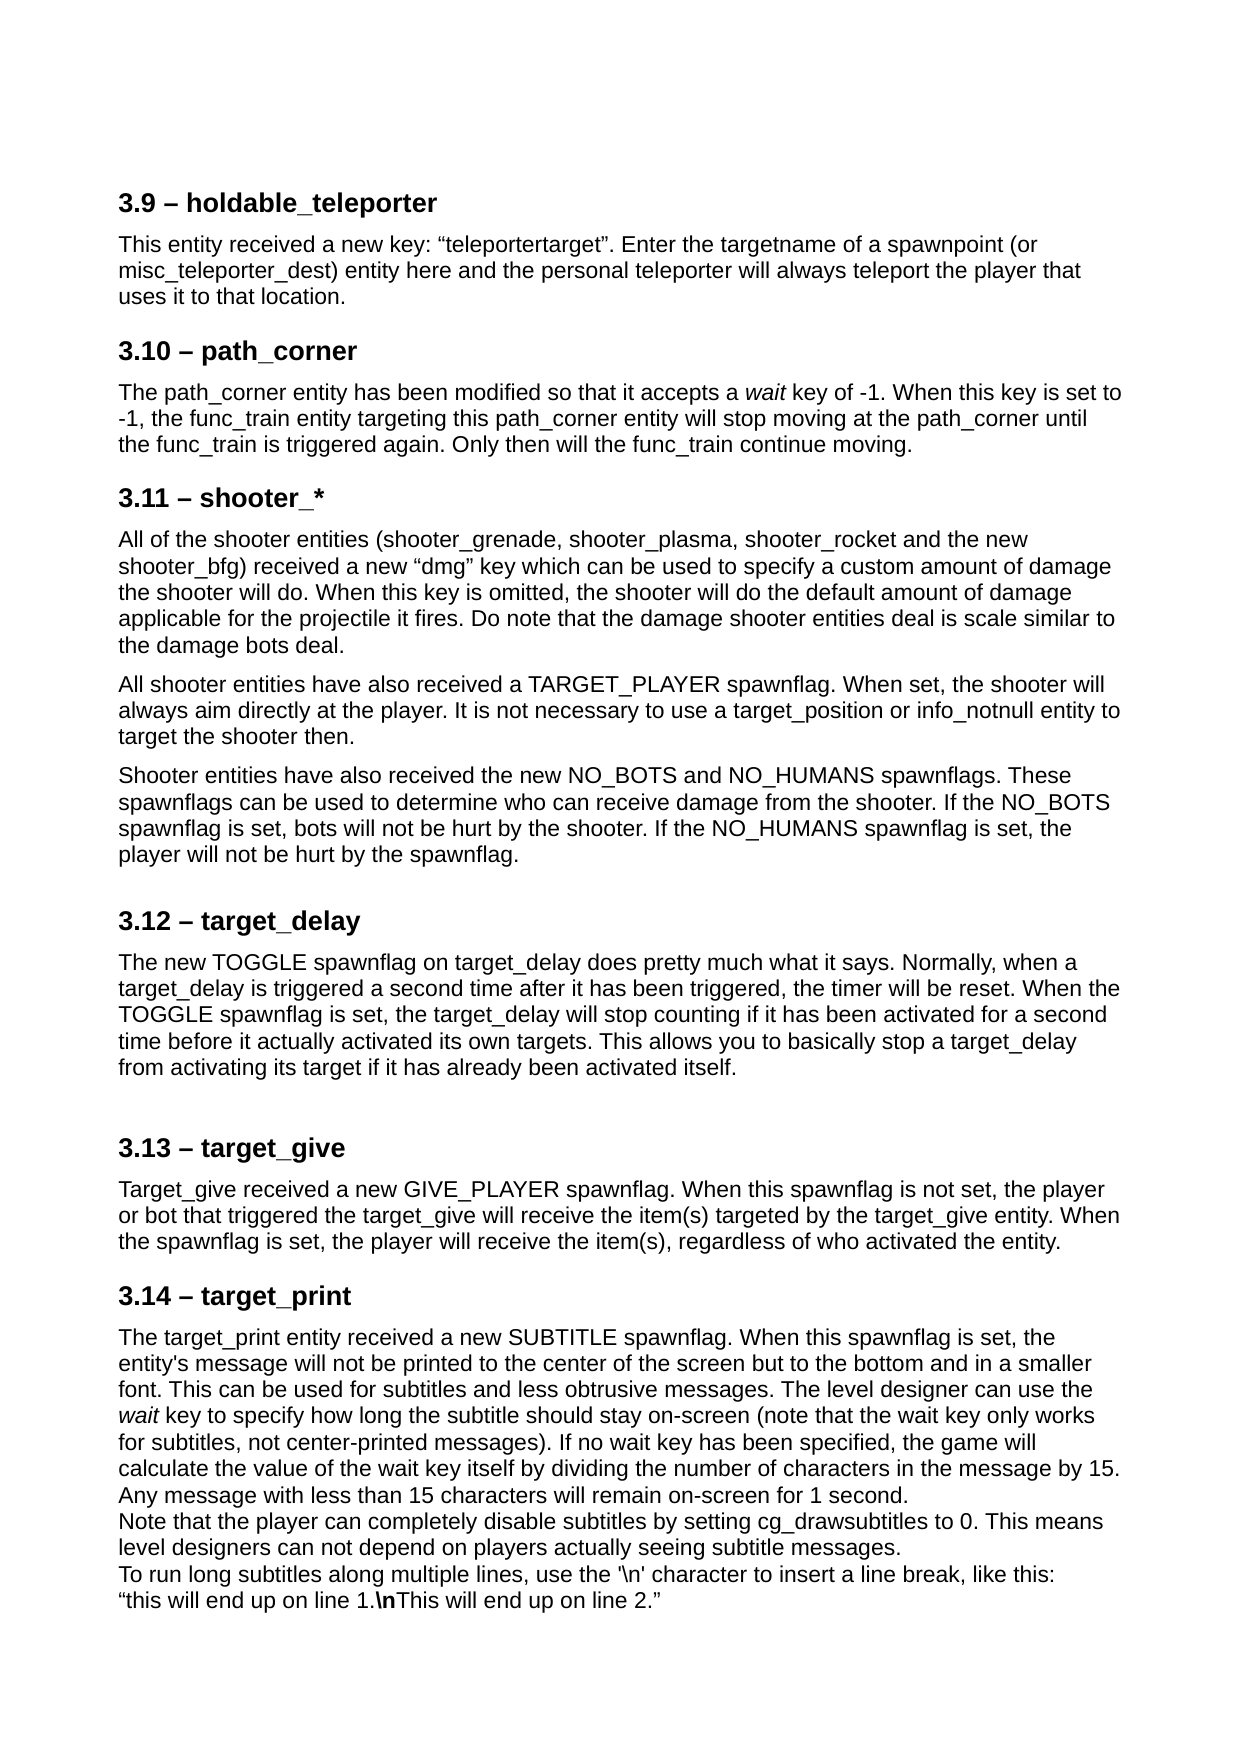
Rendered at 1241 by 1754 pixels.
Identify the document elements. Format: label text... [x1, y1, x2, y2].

text All of the shooter entities (shooter_grenade, shooter_plasma, shooter_rocket and the new shooter_bfg) received a new “dmg” key which can be used to specify a custom amount of damage the shooter will do. When this key is omitted, the shooter will do the default amount of damage applicable for the projectile it fires. Do note that the damage shooter entities deal is scale similar to the damage bots deal. [118, 526, 1122, 658]
text This entity received a new key: “teleportertarget”. Enter the targetname of a spawnpoint (or misc_teleporter_dest) entity here and the personal teleporter will always teleport the player that uses it to that location. [118, 231, 1122, 310]
subtitle 3.12 – target_delay [118, 905, 1122, 936]
text All shooter entities have also received a TARGET_PLAYER spawnflag. When set, the shooter will always aim directly at the player. It is not necessary to use a target_position or info_notnull entity to target the shooter then. [118, 671, 1122, 749]
text Shooter entities have also received the new NO_BOTS and NO_HUMANS spawnflags. These spawnflags can be used to determine who can receive damage from the shooter. If the NO_BOTS spawnflag is set, bots will not be hurt by the shooter. If the NO_HUMANS spawnflag is set, the player will not be hurt by the spawnflag. [118, 762, 1122, 867]
text “this will end up on line 1.\nThis will end up on line 2.” [118, 1587, 1122, 1613]
text Note that the player can completely disable subtitles by setting cg_drawsubtitles to 0. This means level designers can not depend on players actually seeing subtitle messages. To run long subtitles along multiple lines, use the '\n' character to insert a line break, like this: [118, 1508, 1122, 1587]
subtitle 3.13 – target_give [118, 1132, 1122, 1163]
subtitle 3.9 – holdable_teleporter [118, 187, 1122, 218]
text The target_print entity received a new SUBTITLE spawnflag. When this spawnflag is set, the entity's message will not be printed to the center of the screen but to the bottom and in a smaller font. This can be used for subtitles and less obtrusive messages. The level designer can use the wait key to specify how long the subtitle should stay on-screen (note that the wait key only works for subtitles, not center-printed messages). If no wait key has been specified, the game will calculate the value of the wait key itself by dividing the number of characters in the message by 15. Any message with less than 15 characters will remain on-screen for 1 second. [118, 1323, 1122, 1508]
text The path_corner entity has been modified so that it accepts a wait key of -1. When this key is set to -1, the func_train entity targeting this path_corner entity will stop moving at the path_corner until the func_train is triggered again. Only then will the func_train continue moving. [118, 378, 1122, 457]
text The new TOGGLE spawnflag on target_delay does pretty much what it says. Normally, when a target_delay is triggered a second time after it has been triggered, the timer will be reset. When the TOGGLE spawnflag is set, the target_delay will stop counting if it has been activated for a second time before it actually activated its own targets. This allows you to basically stop a target_delay from activating its target if it has already been activated itself. [118, 949, 1122, 1081]
text Target_give received a new GIVE_PLAYER spawnflag. When this spawnflag is not set, the player or bot that triggered the target_give will receive the item(s) targeted by the target_give entity. When the spawnflag is set, the player will receive the item(s), regardless of who activated the entity. [118, 1176, 1122, 1255]
subtitle 3.11 – shooter_* [118, 482, 1122, 514]
subtitle 3.10 – path_corner [118, 335, 1122, 366]
subtitle 3.14 – target_print [118, 1280, 1122, 1311]
